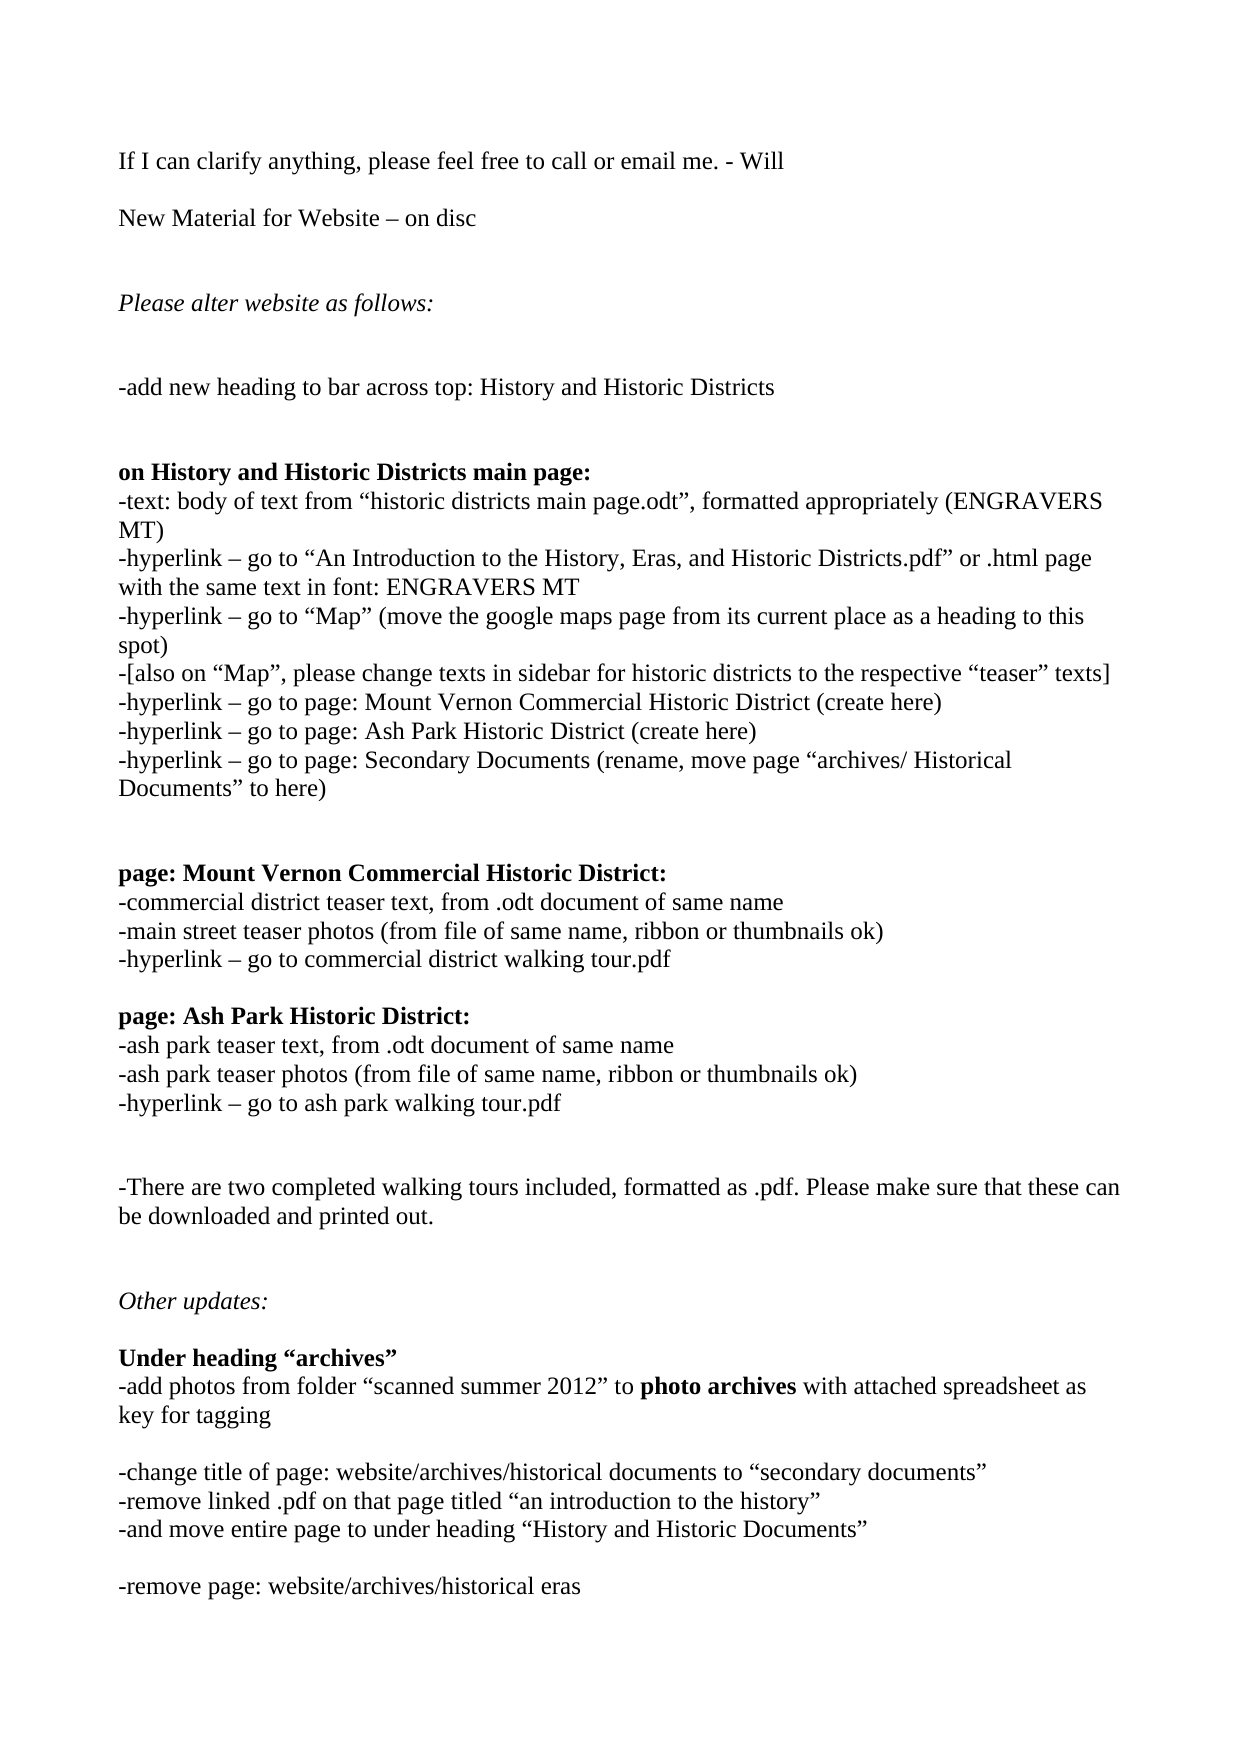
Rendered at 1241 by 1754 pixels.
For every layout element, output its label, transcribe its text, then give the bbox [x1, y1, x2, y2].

text -There are two completed walking tours included, formatted as .pdf. Please make sure that these can be downloaded and printed out. [118, 1172, 1122, 1230]
text -main street teaser photos (from file of same name, ribbon or thumbnails ok) [118, 916, 1122, 944]
text -add new heading to bar across top: History and Historic Districts [118, 372, 1122, 401]
text -change title of page: website/archives/historical documents to “secondary documents” [118, 1457, 1122, 1486]
text -remove linked .pdf on that page titled “an introduction to the history” [118, 1486, 1122, 1514]
text -hyperlink – go to “An Introduction to the History, Eras, and Historic Districts.pdf” or .html page with the same text in font: ENGRAVERS MT [118, 543, 1122, 601]
text Under heading “archives” [118, 1343, 1122, 1371]
text on History and Historic Districts main page: [118, 457, 1122, 486]
text -remove page: website/archives/historical eras [118, 1571, 1122, 1600]
text -hyperlink – go to page: Ash Park Historic District (create here) [118, 716, 1122, 745]
text If I can clarify anything, please feel free to call or email me. - Will [118, 146, 1122, 175]
text -hyperlink – go to page: Mount Vernon Commercial Historic District (create here) [118, 687, 1122, 716]
text -add photos from folder “scanned summer 2012” to photo archives with attached spreadsheet as key for tagging [118, 1371, 1122, 1429]
text page: Mount Vernon Commercial Historic District: [118, 858, 1122, 887]
text -hyperlink – go to ash park walking tour.pdf [118, 1088, 1122, 1116]
text page: Ash Park Historic District: [118, 1001, 1122, 1030]
text -[also on “Map”, please change texts in sidebar for historic districts to the respective “teaser” texts] [118, 658, 1122, 687]
text -hyperlink – go to commercial district walking tour.pdf [118, 944, 1122, 973]
text -and move entire page to under heading “History and Historic Documents” [118, 1514, 1122, 1543]
text -commercial district teaser text, from .odt document of same name [118, 887, 1122, 916]
text -hyperlink – go to page: Secondary Documents (rename, move page “archives/ Historical Documents” to here) [118, 745, 1122, 802]
text -ash park teaser photos (from file of same name, ribbon or thumbnails ok) [118, 1059, 1122, 1088]
text New Material for Website – on disc [118, 203, 1122, 232]
text Other updates: [118, 1286, 1122, 1315]
text Please alter website as follows: [118, 288, 1122, 316]
text -text: body of text from “historic districts main page.odt”, formatted appropriately (ENGRAVERS MT) [118, 486, 1122, 543]
text -ash park teaser text, from .odt document of same name [118, 1030, 1122, 1059]
text -hyperlink – go to “Map” (move the google maps page from its current place as a heading to this spot) [118, 601, 1122, 658]
